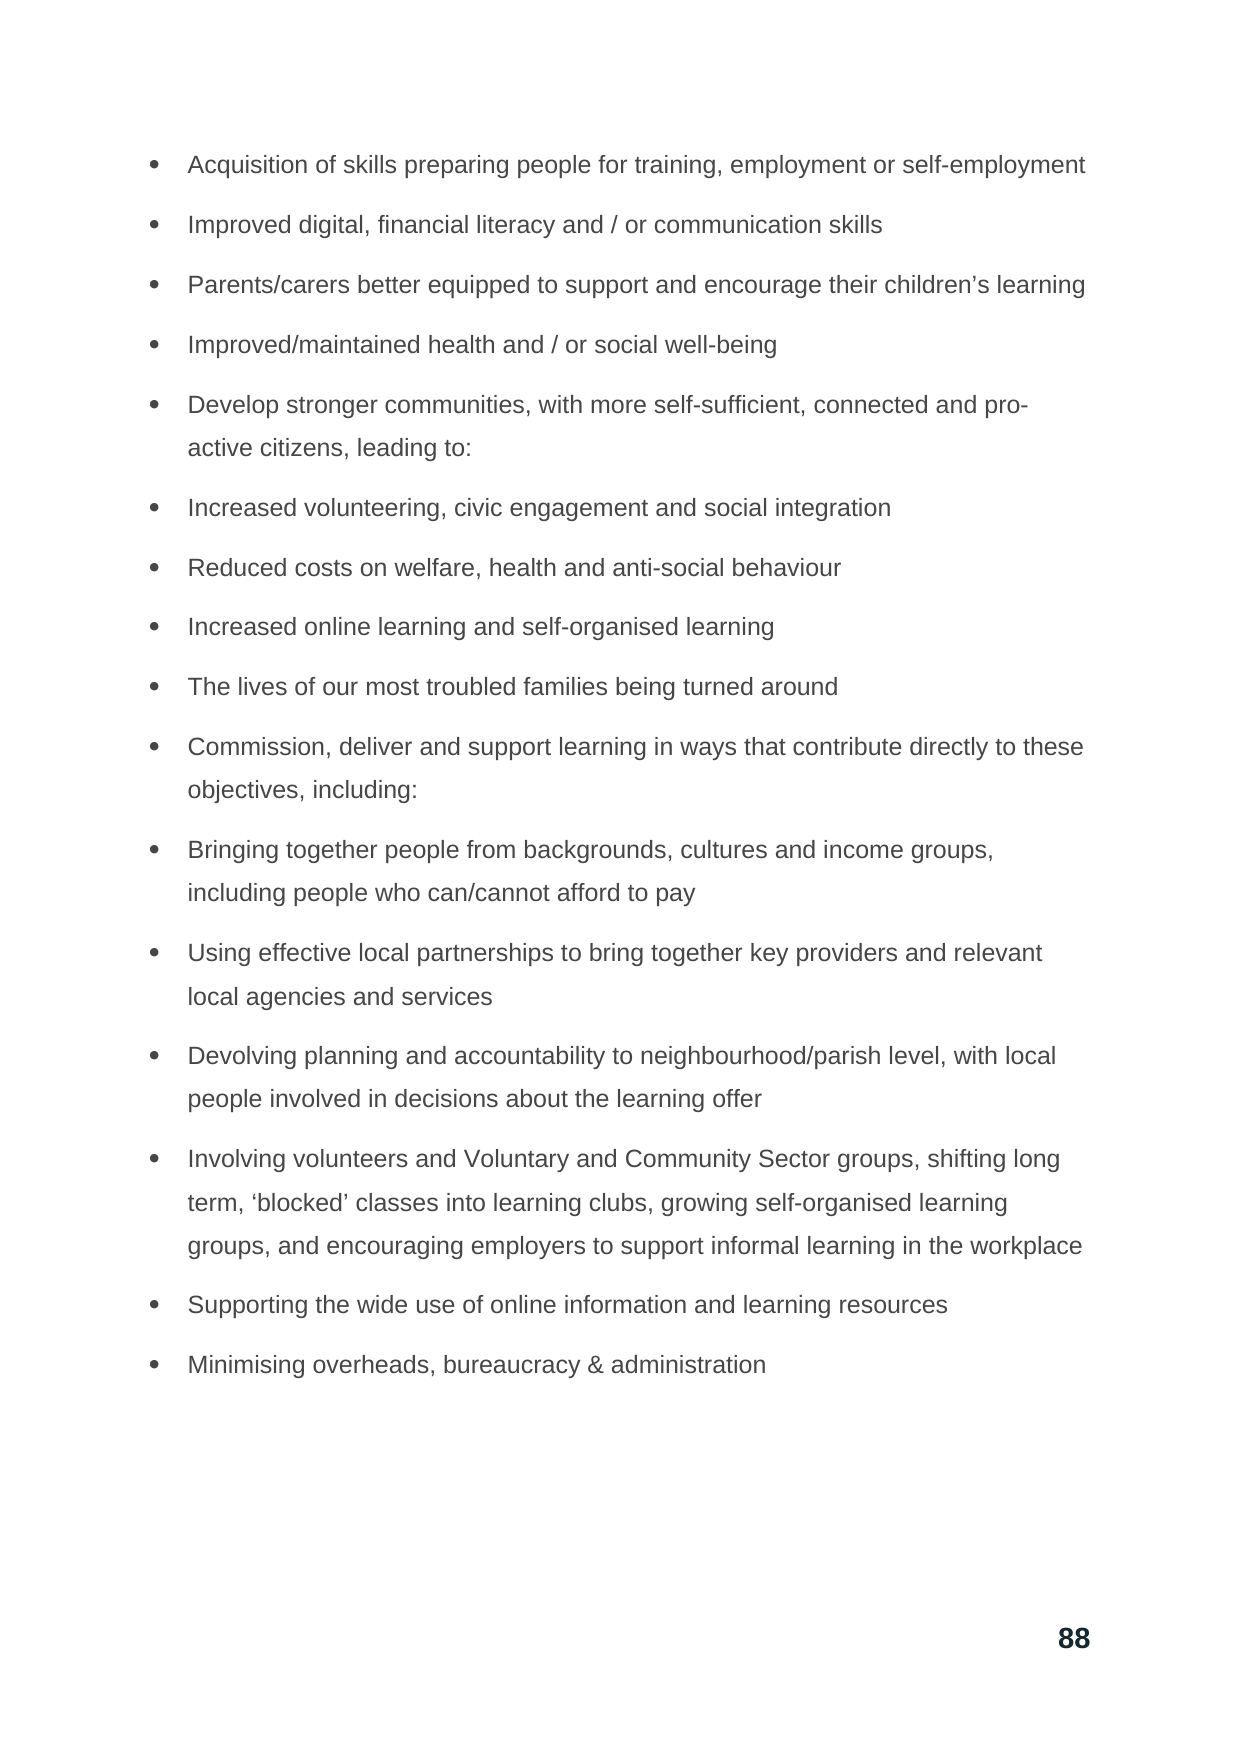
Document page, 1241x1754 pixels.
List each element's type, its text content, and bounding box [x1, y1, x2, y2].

list The lives of our most troubled families being turned around [150, 672, 1090, 701]
list Commission, deliver and support learning in ways that contribute directly to these objectives, including: [150, 732, 1090, 804]
list Bringing together people from backgrounds, cultures and income groups, including people who can/cannot afford to pay [150, 835, 1090, 907]
list Devolving planning and accountability to neighbourhood/parish level, with local people involved in decisions about the learning offer [150, 1041, 1090, 1113]
list Parents/carers better equipped to support and encourage their children’s learning [150, 270, 1090, 299]
list Increased volunteering, civic engagement and social integration [150, 493, 1090, 521]
list Develop stronger communities, with more self-sufficient, connected and pro-active citizens, leading to: [150, 389, 1090, 462]
list Reduced costs on welfare, health and anti-social behaviour [150, 552, 1090, 581]
list Acquisition of skills preparing people for training, employment or self-employment [150, 150, 1090, 179]
list Using effective local partnerships to bring together key providers and relevant local agencies and services [150, 938, 1090, 1010]
list Improved/maintained health and / or social well-being [150, 330, 1090, 358]
list Involving volunteers and Voluntary and Community Sector groups, shifting long term, ‘blocked’ classes into learning clubs, growing self-organised learning groups, and encouraging employers to support informal learning in the workplace [150, 1144, 1090, 1259]
list Minimising overheads, bureaucracy & administration [150, 1350, 1090, 1379]
list Improved digital, financial literacy and / or communication skills [150, 210, 1090, 239]
list Increased online learning and self-organised learning [150, 612, 1090, 641]
list Supporting the wide use of online information and learning resources [150, 1290, 1090, 1319]
